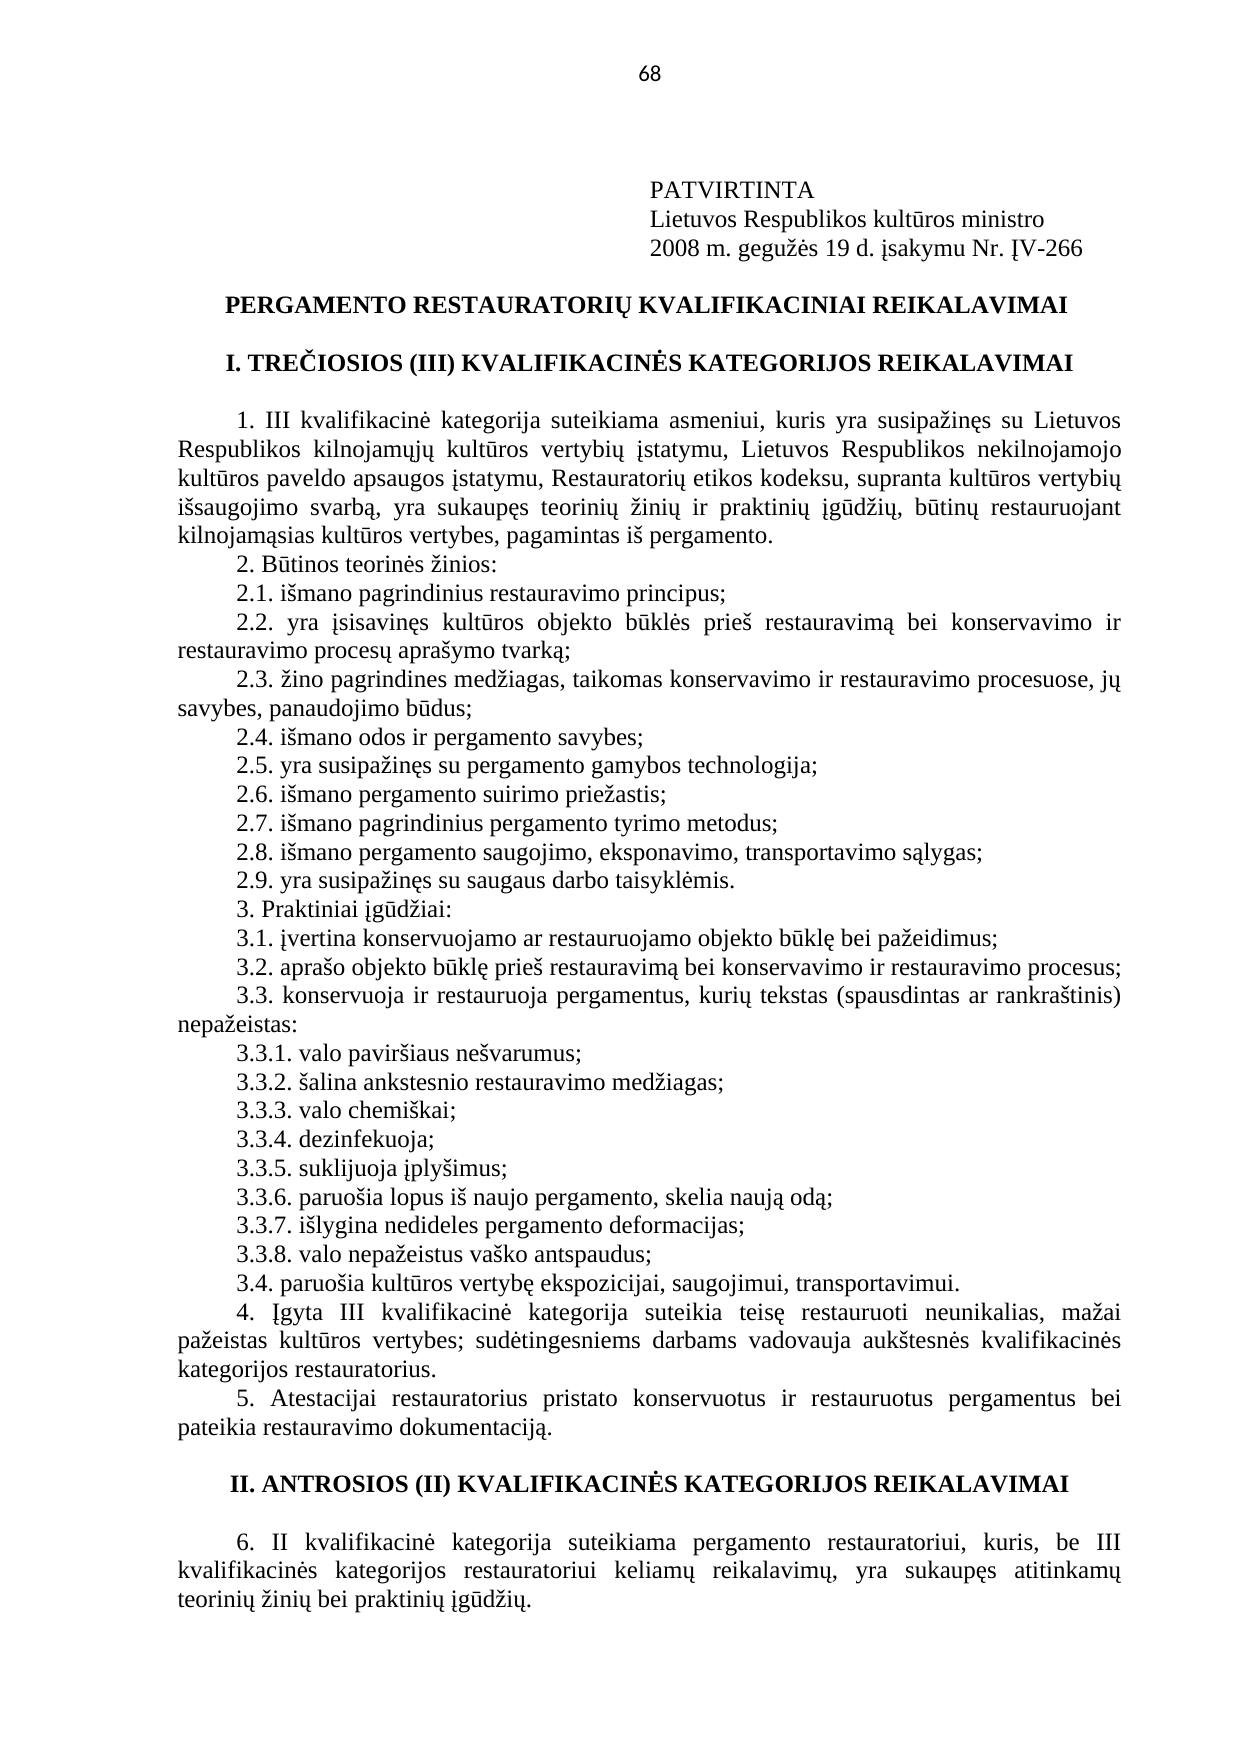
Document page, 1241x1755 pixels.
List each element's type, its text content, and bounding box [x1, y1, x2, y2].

text 2.4. išmano odos ir pergamento savybes; [177, 722, 1122, 751]
text Lietuvos Respublikos kultūros ministro [649, 204, 1122, 233]
text 2.6. išmano pergamento suirimo priežastis; [177, 779, 1122, 808]
text 3.3.7. išlygina nedideles pergamento deformacijas; [177, 1211, 1122, 1239]
text 3.4. paruošia kultūros vertybę ekspozicijai, saugojimui, transportavimui. [177, 1268, 1122, 1297]
text 2008 m. gegužės 19 d. įsakymu Nr. ĮV-266 [649, 233, 1122, 262]
text 3.3.8. valo nepažeistus vaško antspaudus; [177, 1239, 1122, 1268]
text 2.9. yra susipažinęs su saugaus darbo taisyklėmis. [177, 866, 1122, 894]
text PATVIRTINTA [649, 176, 1122, 204]
text 2.8. išmano pergamento saugojimo, eksponavimo, transportavimo sąlygas; [177, 837, 1122, 866]
text 2.3. žino pagrindines medžiagas, taikomas konservavimo ir restauravimo procesuose, jų savybes, panaudojimo būdus; [177, 664, 1122, 722]
text 3.3.5. suklijuoja įplyšimus; [177, 1153, 1122, 1182]
text 2.7. išmano pagrindinius pergamento tyrimo metodus; [177, 808, 1122, 837]
text 3. Praktiniai įgūdžiai: [177, 894, 1122, 923]
text 1. III kvalifikacinė kategorija suteikiama asmeniui, kuris yra susipažinęs su Lietuvos Respublikos kilnojamųjų kultūros vertybių įstatymu, Lietuvos Respublikos nekilnojamojo kultūros paveldo apsaugos įstatymu, Restauratorių etikos kodeksu, supranta kultūros vertybių išsaugojimo svarbą, yra sukaupęs teorinių žinių ir praktinių įgūdžių, būtinų restauruojant kilnojamąsias kultūros vertybes, pagamintas iš pergamento. [177, 406, 1122, 549]
text 2. Būtinos teorinės žinios: [177, 549, 1122, 578]
text 2.2. yra įsisavinęs kultūros objekto būklės prieš restauravimą bei konservavimo ir restauravimo procesų aprašymo tvarką; [177, 607, 1122, 664]
text 3.2. aprašo objekto būklę prieš restauravimą bei konservavimo ir restauravimo procesus; [177, 952, 1122, 981]
text 3.3.3. valo chemiškai; [177, 1096, 1122, 1124]
text 3.1. įvertina konservuojamo ar restauruojamo objekto būklę bei pažeidimus; [177, 923, 1122, 952]
text PERGAMENTO RESTAURATORIŲ KVALIFIKACINIAI REIKALAVIMAI [177, 291, 1122, 319]
text I. TREČIOSIOS (III) KVALIFIKACINĖS KATEGORIJOS REIKALAVIMAI [177, 348, 1122, 377]
text 3.3. konservuoja ir restauruoja pergamentus, kurių tekstas (spausdintas ar rankraštinis) nepažeistas: [177, 981, 1122, 1038]
text 3.3.6. paruošia lopus iš naujo pergamento, skelia naują odą; [177, 1182, 1122, 1211]
text 6. II kvalifikacinė kategorija suteikiama pergamento restauratoriui, kuris, be III kvalifikacinės kategorijos restauratoriui keliamų reikalavimų, yra sukaupęs atitinkamų teorinių žinių bei praktinių įgūdžių. [177, 1527, 1122, 1613]
text II. ANTROSIOS (II) KVALIFIKACINĖS KATEGORIJOS REIKALAVIMAI [177, 1469, 1122, 1498]
text 2.5. yra susipažinęs su pergamento gamybos technologija; [177, 751, 1122, 779]
text 2.1. išmano pagrindinius restauravimo principus; [177, 578, 1122, 607]
text 3.3.2. šalina ankstesnio restauravimo medžiagas; [177, 1067, 1122, 1096]
text 3.3.4. dezinfekuoja; [177, 1124, 1122, 1153]
text 3.3.1. valo paviršiaus nešvarumus; [177, 1038, 1122, 1067]
text 4. Įgyta III kvalifikacinė kategorija suteikia teisę restauruoti neunikalias, mažai pažeistas kultūros vertybes; sudėtingesniems darbams vadovauja aukštesnės kvalifikacinės kategorijos restauratorius. [177, 1297, 1122, 1383]
text 5. Atestacijai restauratorius pristato konservuotus ir restauruotus pergamentus bei pateikia restauravimo dokumentaciją. [177, 1383, 1122, 1441]
